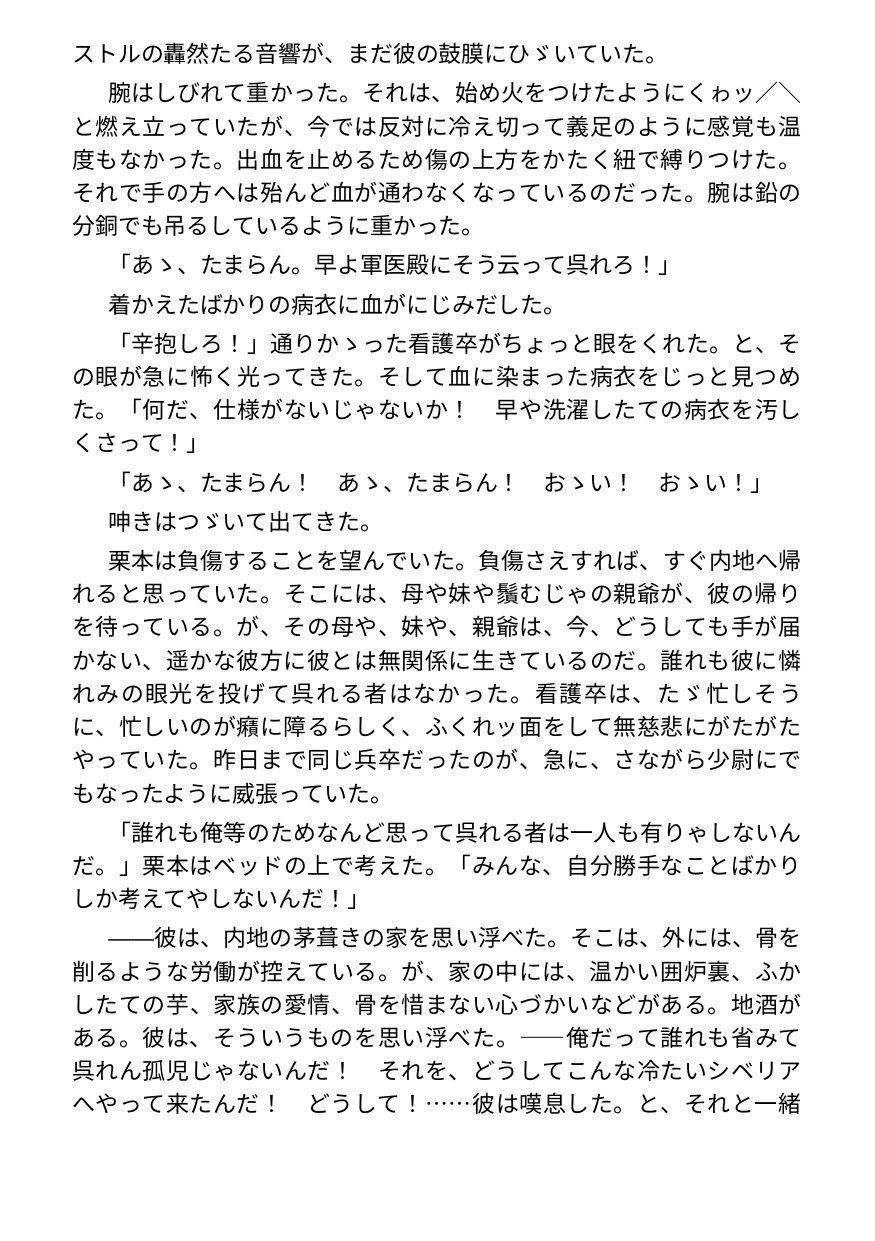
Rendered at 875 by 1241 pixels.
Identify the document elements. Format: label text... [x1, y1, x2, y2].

text 「誰れも俺等のためなんど思って呉れる者は一人も有りゃしないんだ。」栗本はベッドの上で考えた。「みんな、自分勝手なことばかりしか考えてやしないんだ！」 [72, 814, 802, 914]
text 「辛抱しろ！」通りかゝった看護卒がちょっと眼をくれた。と、その眼が急に怖く光ってきた。そして血に染まった病衣をじっと見つめた。「何だ、仕様がないじゃないか！ 早や洗濯したての病衣を汚しくさって！」 [72, 326, 802, 458]
text 着かえたばかりの病衣に血がにじみだした。 [72, 286, 802, 320]
text 「あゝ、たまらん。早よ軍医殿にそう云って呉れろ！」 [72, 247, 802, 281]
text 腕はしびれて重かった。それは、始め火をつけたようにくゎッ／＼と燃え立っていたが、今では反対に冷え切って義足のように感覚も温度もなかった。出血を止めるため傷の上方をかたく紐で縛りつけた。それで手の方へは殆んど血が通わなくなっているのだった。腕は鉛の分銅でも吊るしているように重かった。 [72, 75, 802, 241]
text 「あゝ、たまらん！ あゝ、たまらん！ おゝい！ おゝい！」 [72, 464, 802, 498]
text 栗本は負傷することを望んでいた。負傷さえすれば、すぐ内地へ帰れると思っていた。そこには、母や妹や鬚むじゃの親爺が、彼の帰りを待っている。が、その母や、妹や、親爺は、今、どうしても手が届かない、遥かな彼方に彼とは無関係に生きているのだ。誰れも彼に憐れみの眼光を投げて呉れる者はなかった。看護卒は、たゞ忙しそうに、忙しいのが癪に障るらしく、ふくれッ面をして無慈悲にがたがたやっていた。昨日まで同じ兵卒だったのが、急に、さながら少尉にでもなったように威張っていた。 [72, 543, 802, 809]
text 呻きはつゞいて出てきた。 [72, 504, 802, 537]
text ――彼は、内地の茅葺きの家を思い浮べた。そこは、外には、骨を削るような労働が控えている。が、家の中には、温かい囲炉裏、ふかしたての芋、家族の愛情、骨を惜まない心づかいなどがある。地酒がある。彼は、そういうものを思い浮べた。――俺だって誰れも省みて呉れん孤児じゃないんだ！ それを、どうしてこんな冷たいシベリアへやって来たんだ！ どうして！……彼は嘆息した。と、それと一緒 [72, 920, 802, 1119]
text ストルの轟然たる音響が、まだ彼の鼓膜にひゞいていた。 [72, 36, 802, 69]
